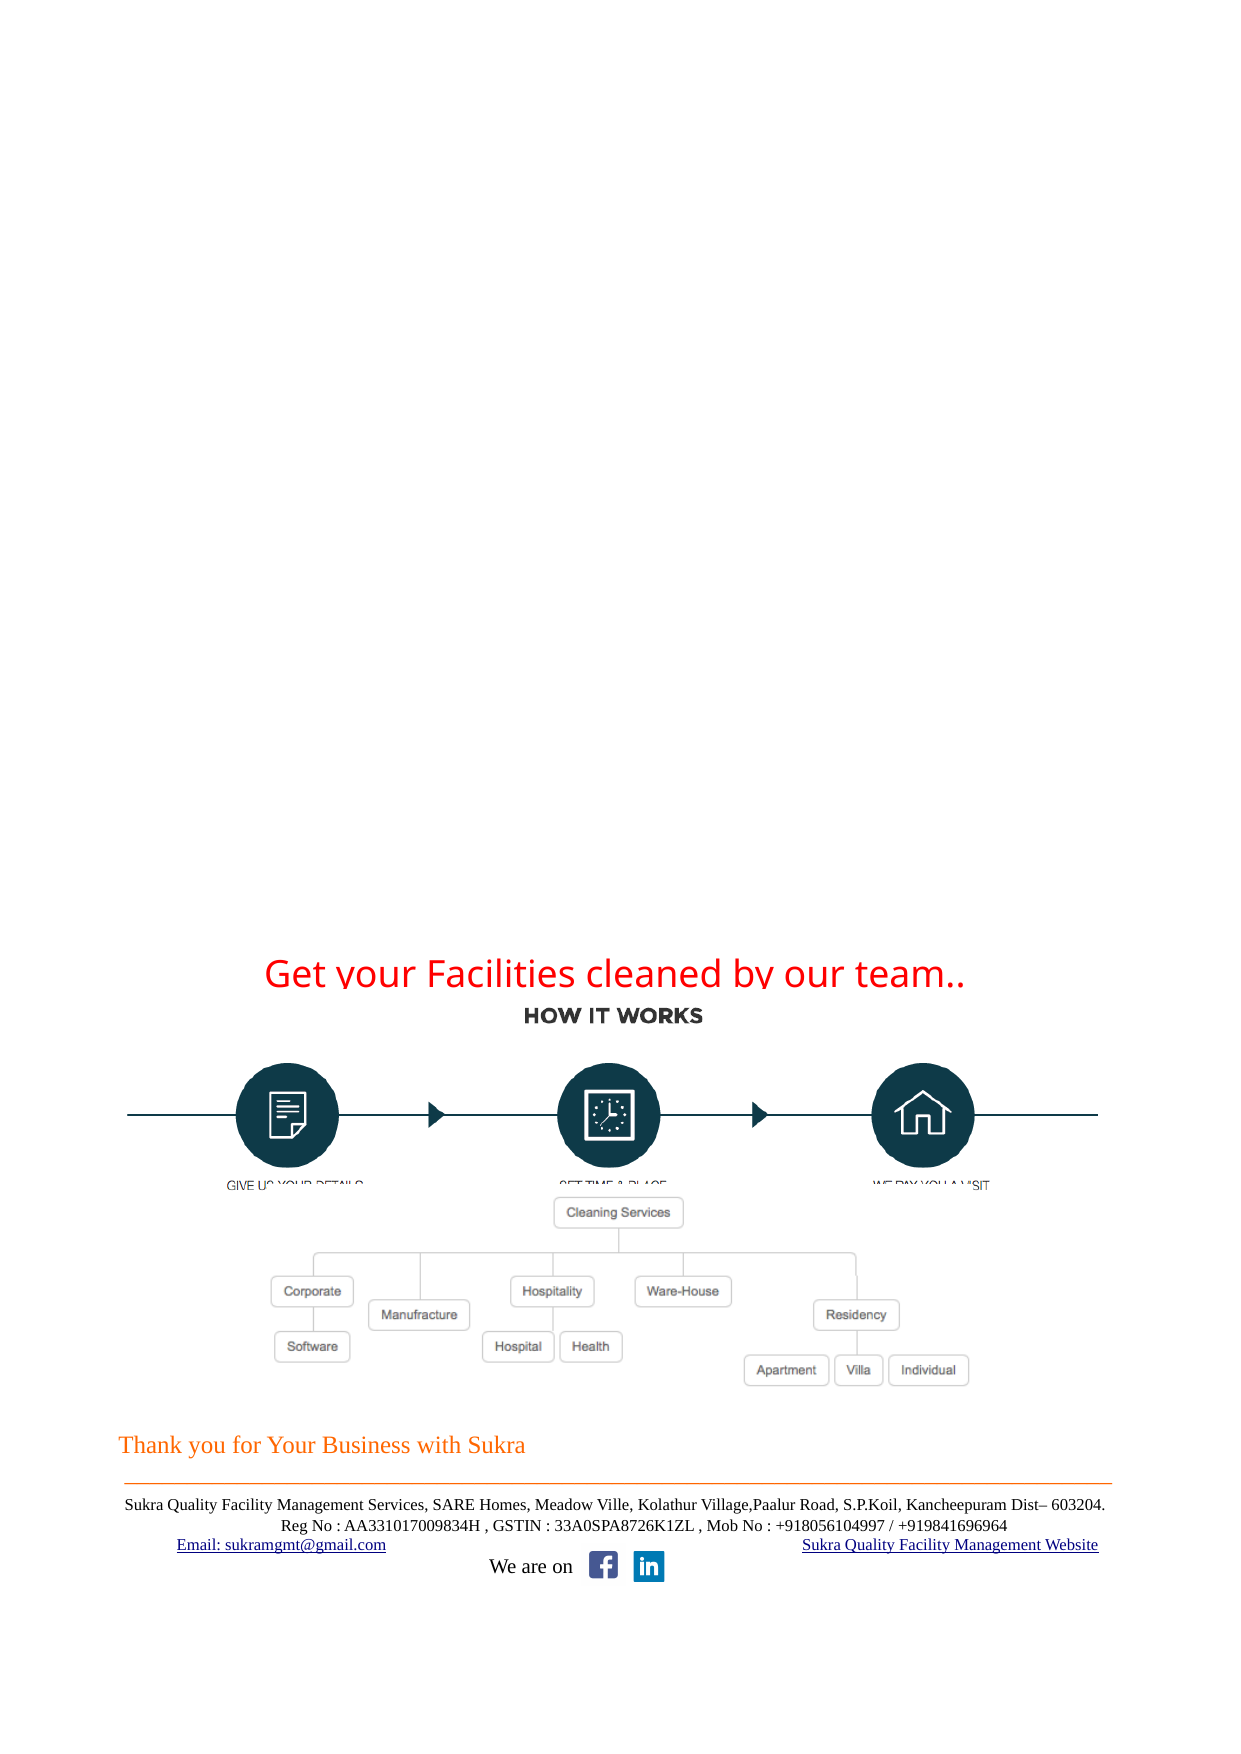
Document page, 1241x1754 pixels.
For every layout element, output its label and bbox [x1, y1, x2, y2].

picture [581, 1543, 626, 1586]
picture [125, 989, 1115, 1391]
picture [647, 1562, 658, 1575]
